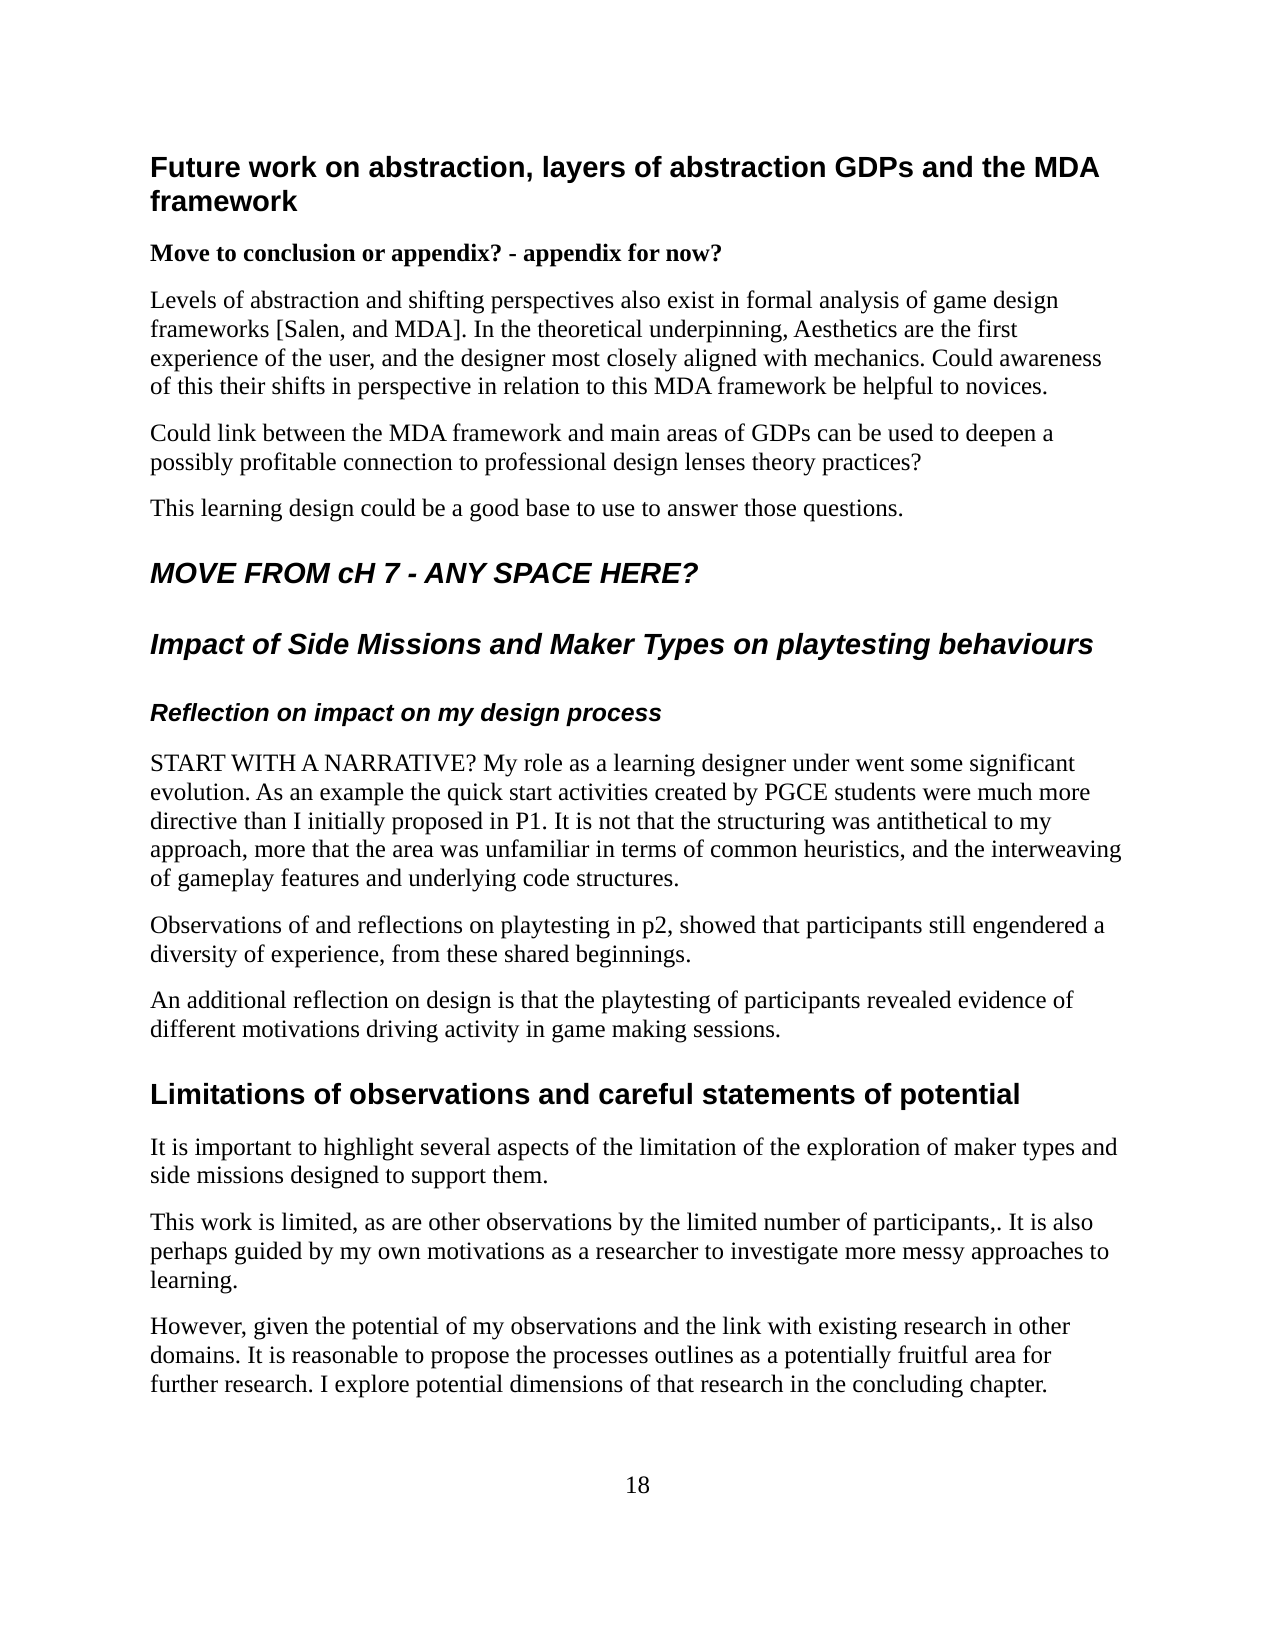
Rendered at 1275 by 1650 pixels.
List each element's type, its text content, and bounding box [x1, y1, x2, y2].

text An additional reflection on design is that the playtesting of participants revealed evidence of different motivations driving activity in game making sessions. [150, 985, 1125, 1043]
subtitle MOVE FROM cH 7 - ANY SPACE HERE? [150, 556, 1125, 590]
text However, given the potential of my observations and the link with existing research in other domains. It is reasonable to propose the processes outlines as a potentially fruitful area for further research. I explore potential dimensions of that research in the concluding chapter. [150, 1311, 1125, 1398]
text Could link between the MDA framework and main areas of GDPs can be used to deepen a possibly profitable connection to professional design lenses theory practices? [150, 418, 1125, 476]
subtitle Limitations of observations and careful statements of potential [150, 1077, 1125, 1110]
subtitle Future work on abstraction, layers of abstraction GDPs and the MDA framework [150, 150, 1125, 217]
text Observations of and reflections on playtesting in p2, showed that participants still engendered a diversity of experience, from these shared beginnings. [150, 910, 1125, 967]
text Move to conclusion or appendix? - appendix for now? [150, 238, 1125, 267]
text This learning design could be a good base to use to answer those questions. [150, 493, 1125, 522]
text This work is limited, as are other observations by the limited number of participants,. It is also perhaps guided by my own motivations as a researcher to investigate more messy approaches to learning. [150, 1207, 1125, 1293]
subtitle Reflection on impact on my design process [150, 698, 1125, 727]
text START WITH A NARRATIVE? My role as a learning designer under went some significant evolution. As an example the quick start activities created by PGCE students were much more directive than I initially proposed in P1. It is not that the structuring was antithetical to my approach, more that the area was unfamiliar in terms of common heuristics, and the interweaving of gameplay features and underlying code structures. [150, 748, 1125, 892]
text It is important to highlight several aspects of the limitation of the exploration of maker types and side missions designed to support them. [150, 1132, 1125, 1189]
subtitle Impact of Side Missions and Maker Types on playtesting behaviours [150, 627, 1125, 661]
text Levels of abstraction and shifting perspectives also exist in formal analysis of game design frameworks [Salen, and MDA]. In the theoretical underpinning, Aesthetics are the first experience of the user, and the designer most closely aligned with mechanics. Could awareness of this their shifts in perspective in relation to this MDA framework be helpful to novices. [150, 285, 1125, 400]
